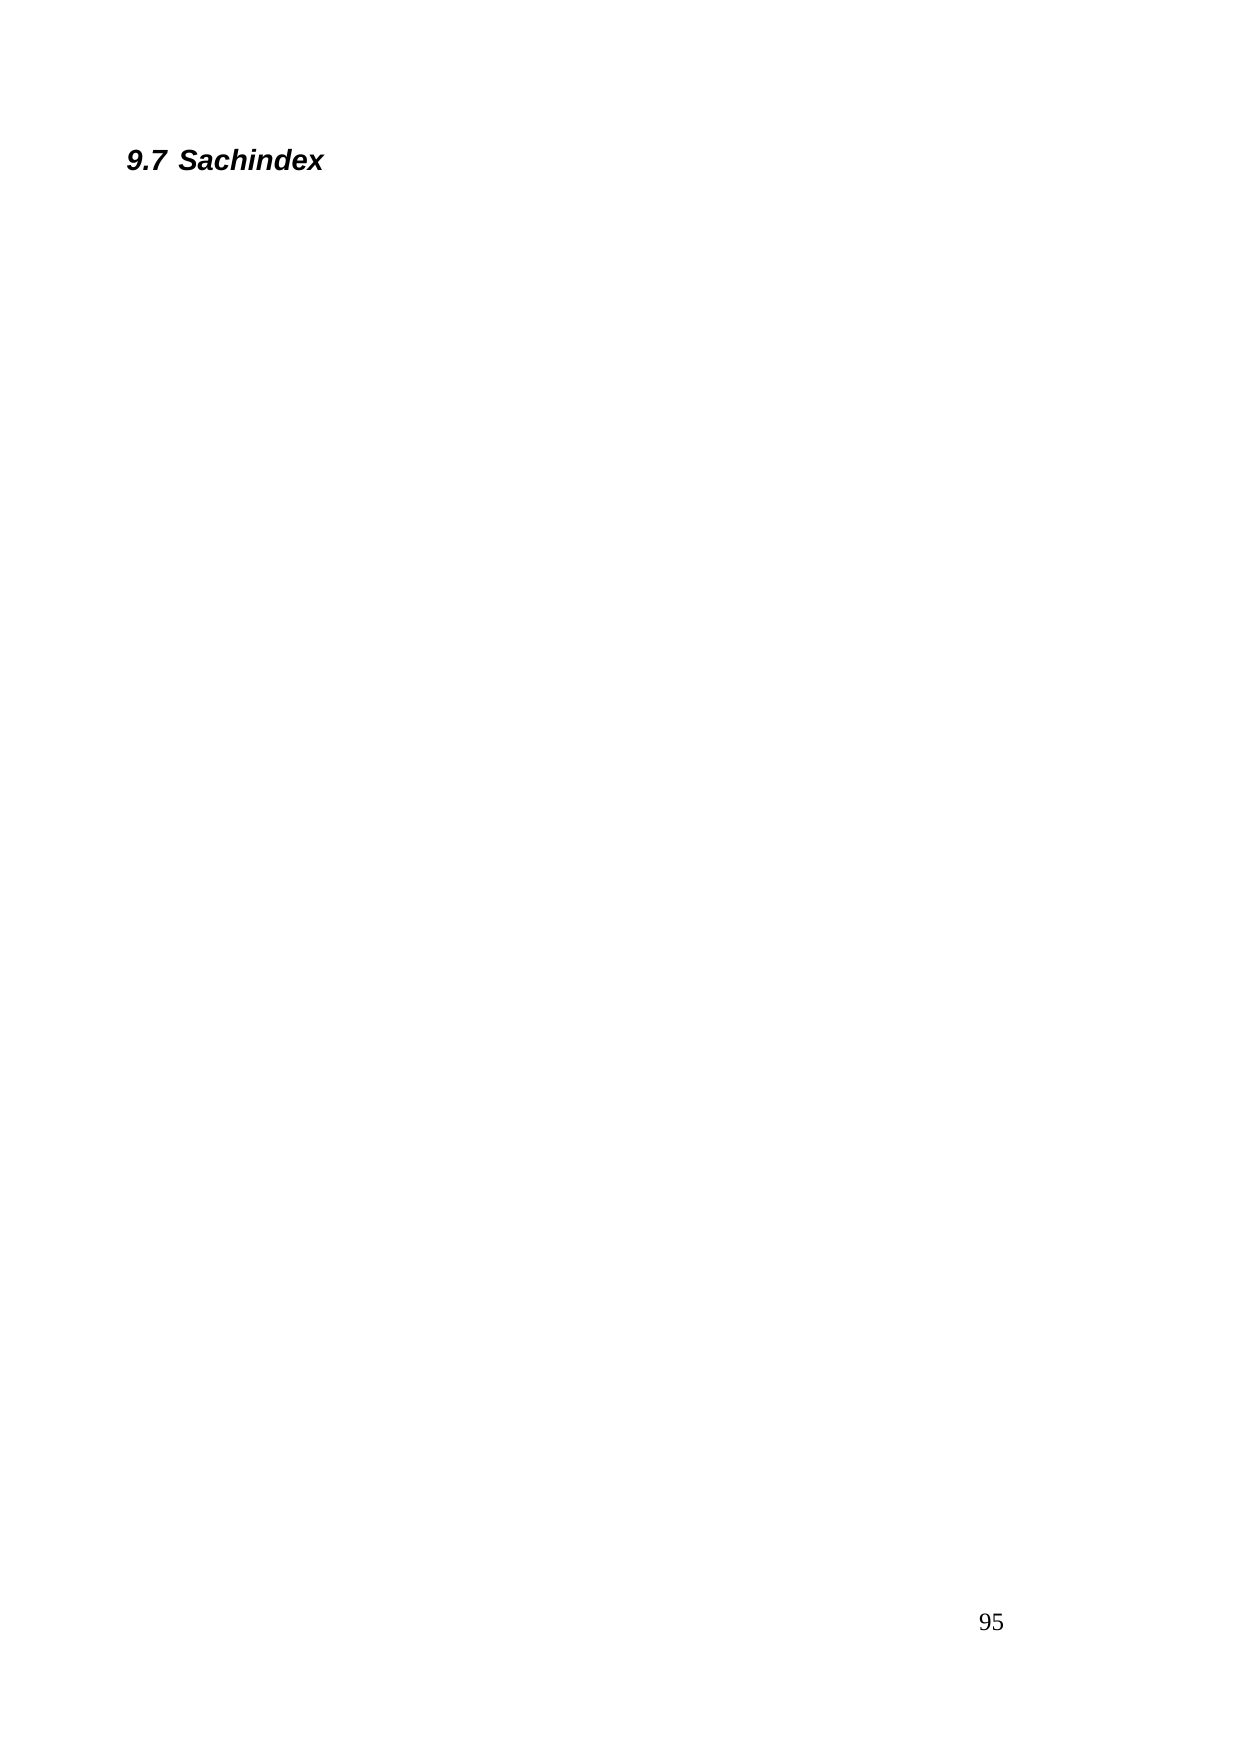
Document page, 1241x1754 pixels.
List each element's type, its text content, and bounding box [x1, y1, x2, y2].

subtitle Sachindex [118, 143, 1004, 177]
